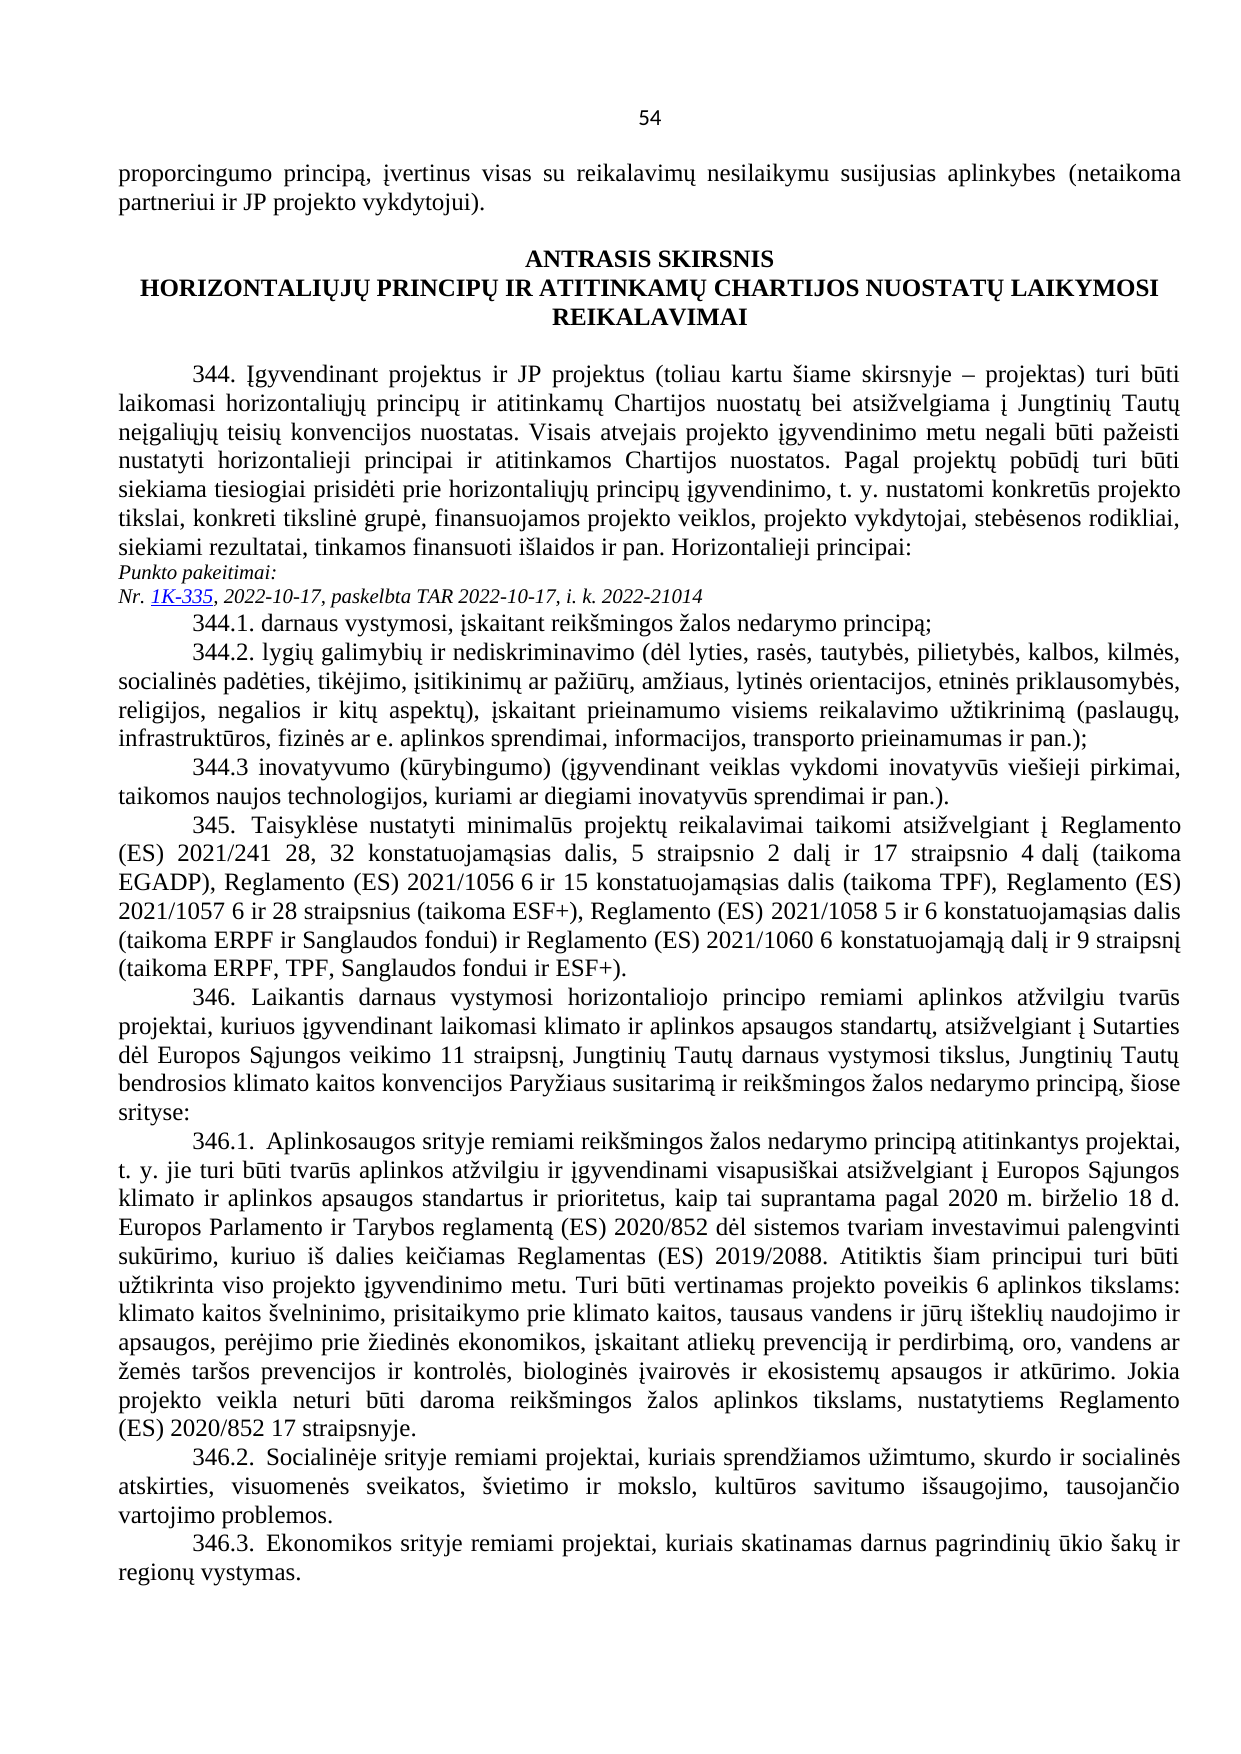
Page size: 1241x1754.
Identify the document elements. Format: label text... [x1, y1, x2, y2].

text 344. Įgyvendinant projektus ir JP projektus (toliau kartu šiame skirsnyje – projektas) turi būti laikomasi horizontaliųjų principų ir atitinkamų Chartijos nuostatų bei atsižvelgiama į Jungtinių Tautų neįgaliųjų teisių konvencijos nuostatas. Visais atvejais projekto įgyvendinimo metu negali būti pažeisti nustatyti horizontalieji principai ir atitinkamos Chartijos nuostatos. Pagal projektų pobūdį turi būti siekiama tiesiogiai prisidėti prie horizontaliųjų principų įgyvendinimo, t. y. nustatomi konkretūs projekto tikslai, konkreti tikslinė grupė, finansuojamos projekto veiklos, projekto vykdytojai, stebėsenos rodikliai, siekiami rezultatai, tinkamos finansuoti išlaidos ir pan. Horizontalieji principai: [118, 359, 1181, 560]
text 346. Laikantis darnaus vystymosi horizontaliojo principo remiami aplinkos atžvilgiu tvarūs projektai, kuriuos įgyvendinant laikomasi klimato ir aplinkos apsaugos standartų, atsižvelgiant į Sutarties dėl Europos Sąjungos veikimo 11 straipsnį, Jungtinių Tautų darnaus vystymosi tikslus, Jungtinių Tautų bendrosios klimato kaitos konvencijos Paryžiaus susitarimą ir reikšmingos žalos nedarymo principą, šiose srityse: [118, 982, 1181, 1126]
subtitle HORIZONTALIŲJŲ PRINCIPŲ IR ATITINKAMŲ CHARTIJOS NUOSTATŲ LAIKYMOSI REIKALAVIMAI [118, 273, 1181, 330]
text proporcingumo principą, įvertinus visas su reikalavimų nesilaikymu susijusias aplinkybes (netaikoma partneriui ir JP projekto vykdytojui). [118, 158, 1181, 215]
text 346.3. Ekonomikos srityje remiami projektai, kuriais skatinamas darnus pagrindinių ūkio šakų ir regionų vystymas. [118, 1528, 1181, 1586]
text 345. Taisyklėse nustatyti minimalūs projektų reikalavimai taikomi atsižvelgiant į Reglamento (ES) 2021/241 28, 32 konstatuojamąsias dalis, 5 straipsnio 2 dalį ir 17 straipsnio 4 dalį (taikoma EGADP), Reglamento (ES) 2021/1056 6 ir 15 konstatuojamąsias dalis (taikoma TPF), Reglamento (ES) 2021/1057 6 ir 28 straipsnius (taikoma ESF+), Reglamento (ES) 2021/1058 5 ir 6 konstatuojamąsias dalis (taikoma ERPF ir Sanglaudos fondui) ir Reglamento (ES) 2021/1060 6 konstatuojamąją dalį ir 9 straipsnį (taikoma ERPF, TPF, Sanglaudos fondui ir ESF+). [118, 810, 1181, 982]
text Punkto pakeitimai: [118, 560, 1181, 584]
text Nr. 1K-335, 2022-10-17, paskelbta TAR 2022-10-17, i. k. 2022-21014 [118, 584, 1181, 608]
text 346.1. Aplinkosaugos srityje remiami reikšmingos žalos nedarymo principą atitinkantys projektai, t. y. jie turi būti tvarūs aplinkos atžvilgiu ir įgyvendinami visapusiškai atsižvelgiant į Europos Sąjungos klimato ir aplinkos apsaugos standartus ir prioritetus, kaip tai suprantama pagal 2020 m. birželio 18 d. Europos Parlamento ir Tarybos reglamentą (ES) 2020/852 dėl sistemos tvariam investavimui palengvinti sukūrimo, kuriuo iš dalies keičiamas Reglamentas (ES) 2019/2088. Atitiktis šiam principui turi būti užtikrinta viso projekto įgyvendinimo metu. Turi būti vertinamas projekto poveikis 6 aplinkos tikslams: klimato kaitos švelninimo, prisitaikymo prie klimato kaitos, tausaus vandens ir jūrų išteklių naudojimo ir apsaugos, perėjimo prie žiedinės ekonomikos, įskaitant atliekų prevenciją ir perdirbimą, oro, vandens ar žemės taršos prevencijos ir kontrolės, biologinės įvairovės ir ekosistemų apsaugos ir atkūrimo. Jokia projekto veikla neturi būti daroma reikšmingos žalos aplinkos tikslams, nustatytiems Reglamento (ES) 2020/852 17 straipsnyje. [118, 1126, 1181, 1442]
text 344.1. darnaus vystymosi, įskaitant reikšmingos žalos nedarymo principą; [118, 608, 1181, 637]
text 344.3 inovatyvumo (kūrybingumo) (įgyvendinant veiklas vykdomi inovatyvūs viešieji pirkimai, taikomos naujos technologijos, kuriami ar diegiami inovatyvūs sprendimai ir pan.). [118, 752, 1181, 810]
subtitle ANTRASIS SKIRSNIS [118, 244, 1181, 273]
text 346.2. Socialinėje srityje remiami projektai, kuriais sprendžiamos užimtumo, skurdo ir socialinės atskirties, visuomenės sveikatos, švietimo ir mokslo, kultūros savitumo išsaugojimo, tausojančio vartojimo problemos. [118, 1442, 1181, 1528]
text 344.2. lygių galimybių ir nediskriminavimo (dėl lyties, rasės, tautybės, pilietybės, kalbos, kilmės, socialinės padėties, tikėjimo, įsitikinimų ar pažiūrų, amžiaus, lytinės orientacijos, etninės priklausomybės, religijos, negalios ir kitų aspektų), įskaitant prieinamumo visiems reikalavimo užtikrinimą (paslaugų, infrastruktūros, fizinės ar e. aplinkos sprendimai, informacijos, transporto prieinamumas ir pan.); [118, 637, 1181, 752]
